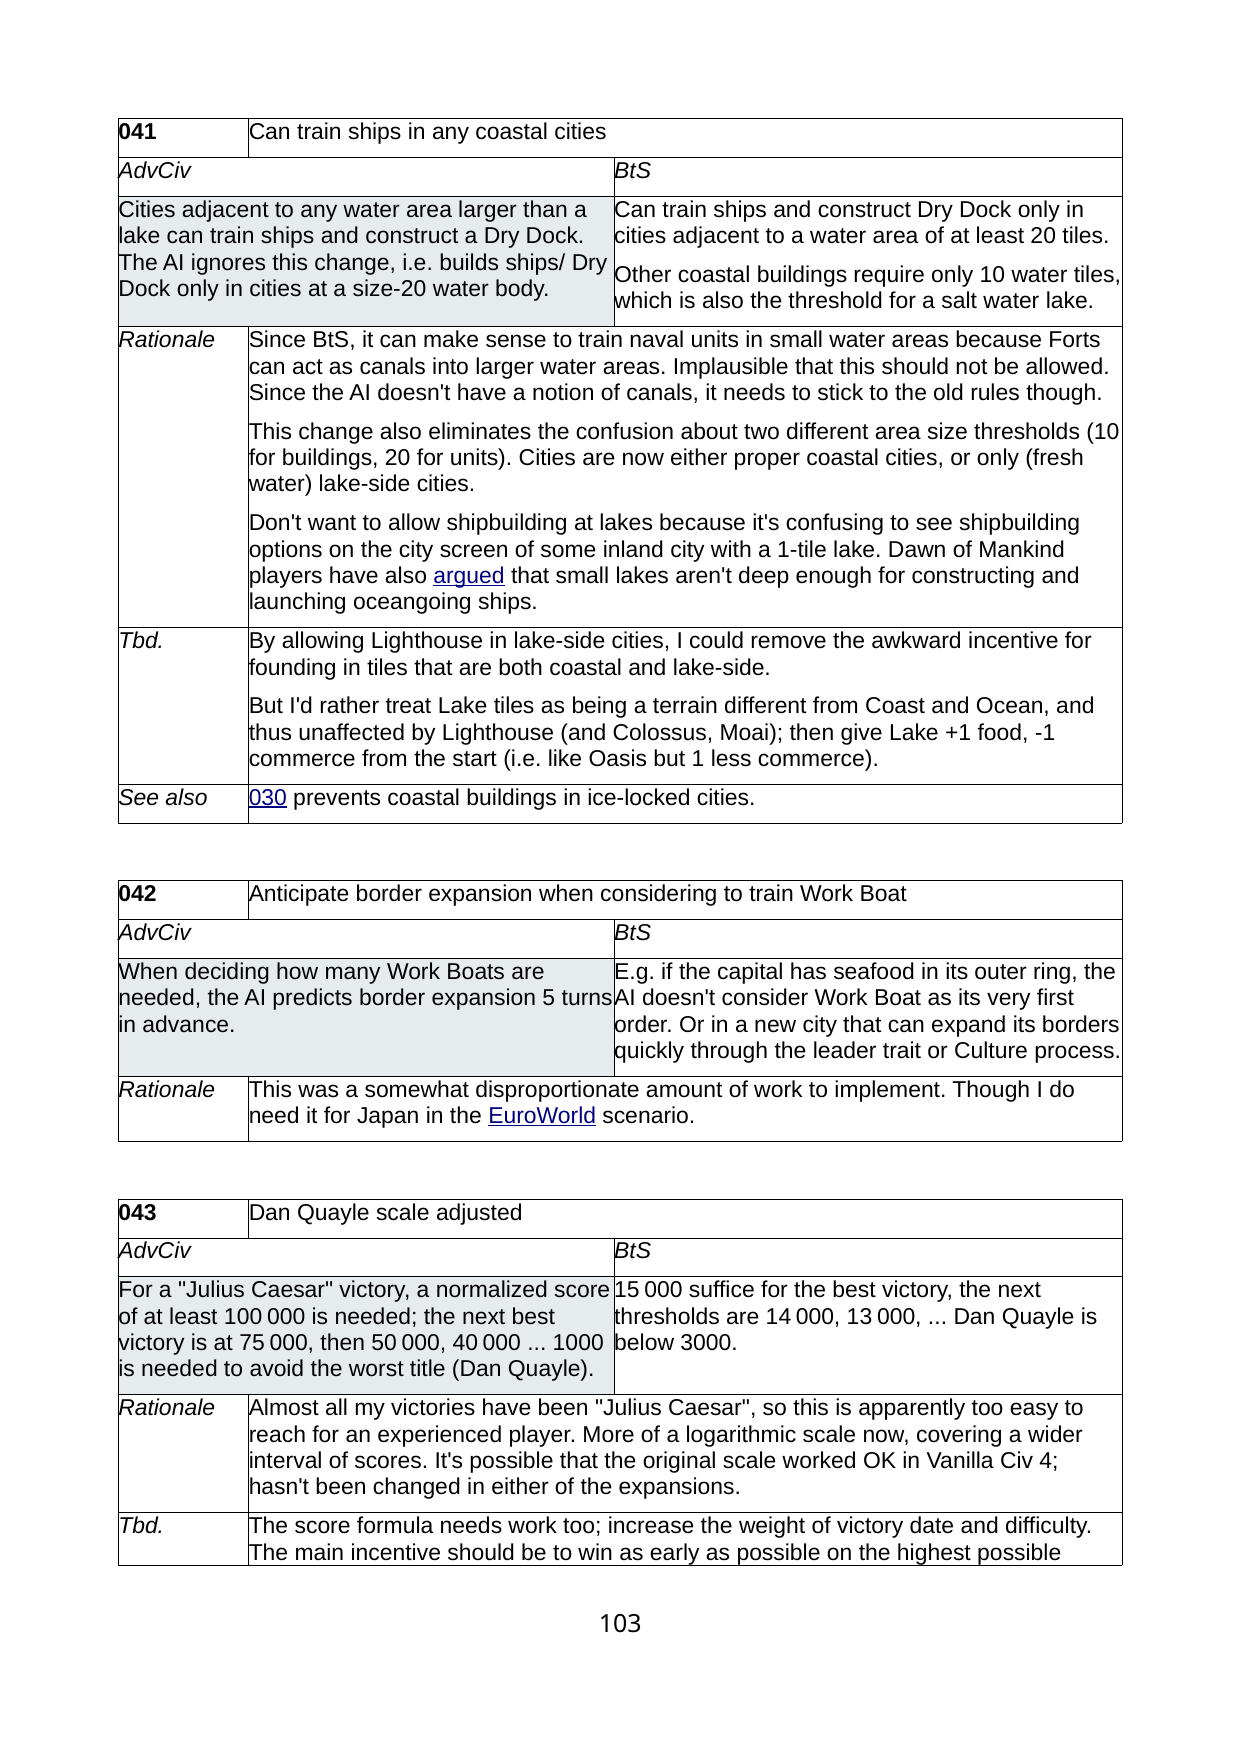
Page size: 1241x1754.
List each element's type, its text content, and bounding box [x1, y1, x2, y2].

table_cell Tbd. [119, 1513, 248, 1565]
table_cell The score formula needs work too; increase the weight of victory date and difficulty. The main incentive should be to win as early as possible on the highest possible [249, 1513, 1122, 1565]
table_cell 030 prevents coastal buildings in ice-locked cities. [249, 785, 1122, 822]
table_cell This was a somewhat disproportionate amount of work to implement. Though I do need it for Japan in the EuroWorld scenario. [249, 1077, 1122, 1141]
table_cell Rationale [119, 327, 248, 627]
table_cell See also [119, 785, 248, 822]
table_cell AdvCiv [119, 920, 614, 958]
table_cell Rationale [119, 1395, 248, 1512]
table_cell 15 000 suffice for the best victory, the next thresholds are 14 000, 13 000, ... Dan Quayle is below 3000. [615, 1277, 1122, 1394]
table_header Anticipate border expansion when considering to train Work Boat [249, 881, 1122, 919]
table_cell AdvCiv [119, 158, 614, 196]
table_cell Almost all my victories have been "Julius Caesar", so this is apparently too easy to reach for an experienced player. More of a logarithmic scale now, covering a wider interval of scores. It's possible that the original scale worked OK in Vanilla Civ 4; hasn't been changed in either of the expansions. [249, 1395, 1122, 1512]
table_cell BtS [615, 1239, 1122, 1276]
table_cell E.g. if the capital has seafood in its outer ring, the AI doesn't consider Work Boat as its very first order. Or in a new city that can expand its borders quickly through the leader trait or Culture process. [615, 959, 1122, 1076]
table_cell For a "Julius Caesar" victory, a normalized score of at least 100 000 is needed; the next best victory is at 75 000, then 50 000, 40 000 ... 1000 is needed to avoid the worst title (Dan Quayle). [119, 1277, 614, 1394]
table_header 043 [119, 1200, 248, 1237]
table_cell BtS [615, 158, 1122, 196]
table_cell AdvCiv [119, 1239, 614, 1276]
table_cell Tbd. [119, 628, 248, 784]
table_cell Can train ships and construct Dry Dock only in cities adjacent to a water area of at least 20 tiles. Other coastal buildings require only 10 water tiles, which is also the threshold for a salt water lake. [615, 197, 1122, 326]
table_cell Since BtS, it can make sense to train naval units in small water areas because Forts can act as canals into larger water areas. Implausible that this should not be allowed. Since the AI doesn't have a notion of canals, it needs to stick to the old rules though. This change also eliminates the confusion about two different area size thresholds (10 for buildings, 20 for units). Cities are now either proper coastal cities, or only (fresh water) lake-side cities. Don't want to allow shipbuilding at lakes because it's confusing to see shipbuilding options on the city screen of some inland city with a 1-tile lake. Dawn of Mankind players have also argued that small lakes aren't deep enough for constructing and launching oceangoing ships. [249, 327, 1122, 627]
table_cell When deciding how many Work Boats are needed, the AI predicts border expansion 5 turns in advance. [119, 959, 614, 1076]
table_cell BtS [615, 920, 1122, 958]
table_cell Rationale [119, 1077, 248, 1141]
table_header Can train ships in any coastal cities [249, 119, 1122, 157]
table_cell By allowing Lighthouse in lake-side cities, I could remove the awkward incentive for founding in tiles that are both coastal and lake-side. But I'd rather treat Lake tiles as being a terrain different from Coast and Ocean, and thus unaffected by Lighthouse (and Colossus, Moai); then give Lake +1 food, -1 commerce from the start (i.e. like Oasis but 1 less commerce). [249, 628, 1122, 784]
table_cell Cities adjacent to any water area larger than a lake can train ships and construct a Dry Dock. The AI ignores this change, i.e. builds ships/ Dry Dock only in cities at a size-20 water body. [119, 197, 614, 326]
table_header Dan Quayle scale adjusted [249, 1200, 1122, 1237]
table_header 041 [119, 119, 248, 157]
table_header 042 [119, 881, 248, 919]
